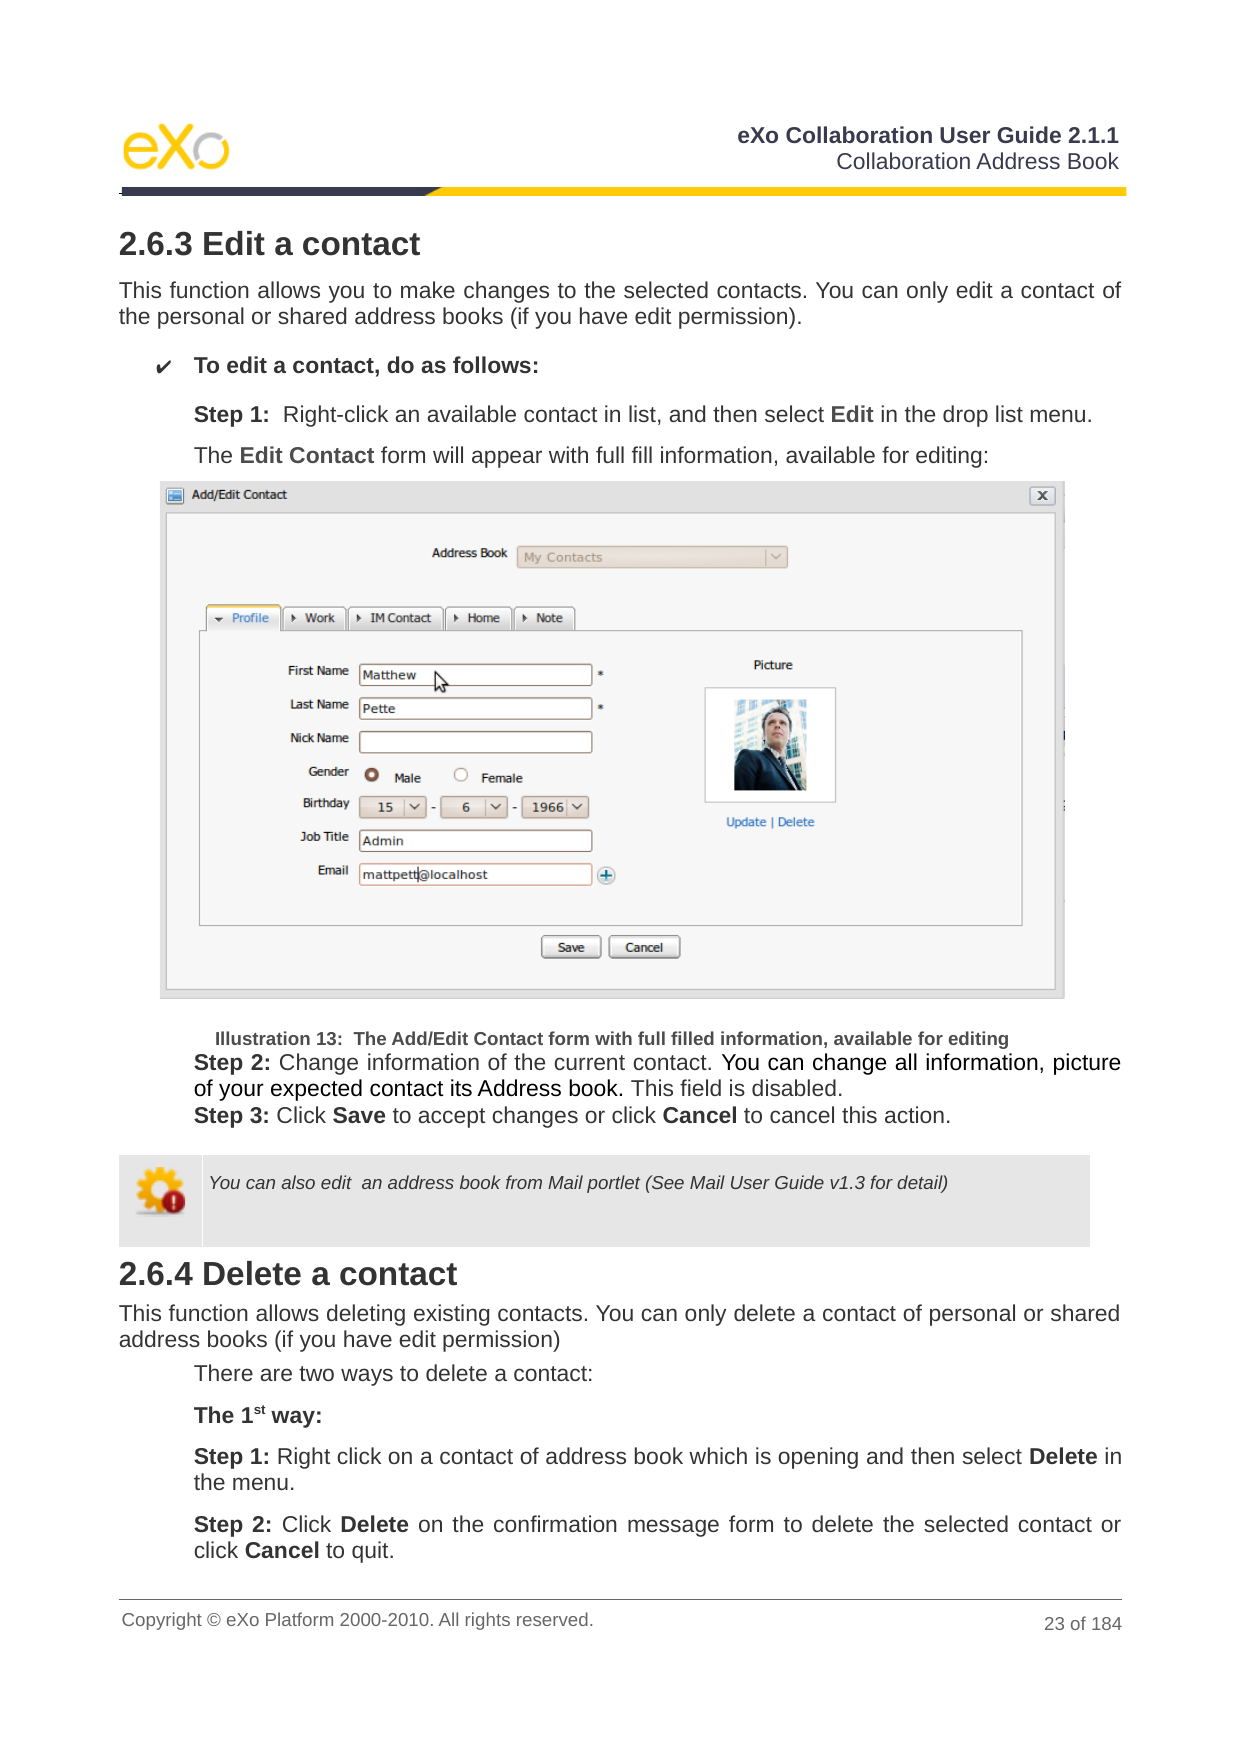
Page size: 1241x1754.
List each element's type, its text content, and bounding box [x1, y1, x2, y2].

picture [159, 481, 1065, 999]
list Step 2: Click Delete on the confirmation message form to delete the selected contact or click Cancel to quit. [156, 1511, 1122, 1563]
list Step 1: Right-click an available contact in list, and then select Edit in the drop list menu. [156, 401, 1122, 427]
table_header [119, 1155, 202, 1247]
list Step 1: Right click on a contact of address book which is opening and then select Delete in the menu. [156, 1443, 1122, 1496]
list Step 2: Change information of the current contact. You can change all information, picture of your expected contact its Address book. This field is disabled. [142, 999, 1122, 1102]
list Illustration 13: The Add/Edit Contact form with full filled information, available for editing [142, 999, 1083, 1049]
list The 1st way: [156, 1402, 1122, 1428]
picture [123, 123, 230, 170]
list The Edit Contact form will appear with full fill information, available for editing: [156, 442, 1122, 469]
list There are two ways to delete a contact: [156, 1360, 1122, 1387]
table_header You can also edit an address book from Mail portlet (See Mail User Guide v1.3 for detail) [203, 1155, 1090, 1247]
picture [121, 187, 1127, 196]
text This function allows deleting existing contacts. You can only delete a contact of personal or shared address books (if you have edit permission) [118, 1300, 1122, 1353]
picture [135, 1167, 186, 1217]
subtitle Delete a contact [118, 1254, 1122, 1293]
list Step 3: Click Save to accept changes or click Cancel to cancel this action. [156, 1102, 1122, 1128]
subtitle Edit a contact [118, 223, 1122, 262]
text This function allows you to make changes to the selected contacts. You can only edit a contact of the personal or shared address books (if you have edit permission). [118, 277, 1122, 330]
list To edit a contact, do as follows: [156, 352, 1122, 378]
